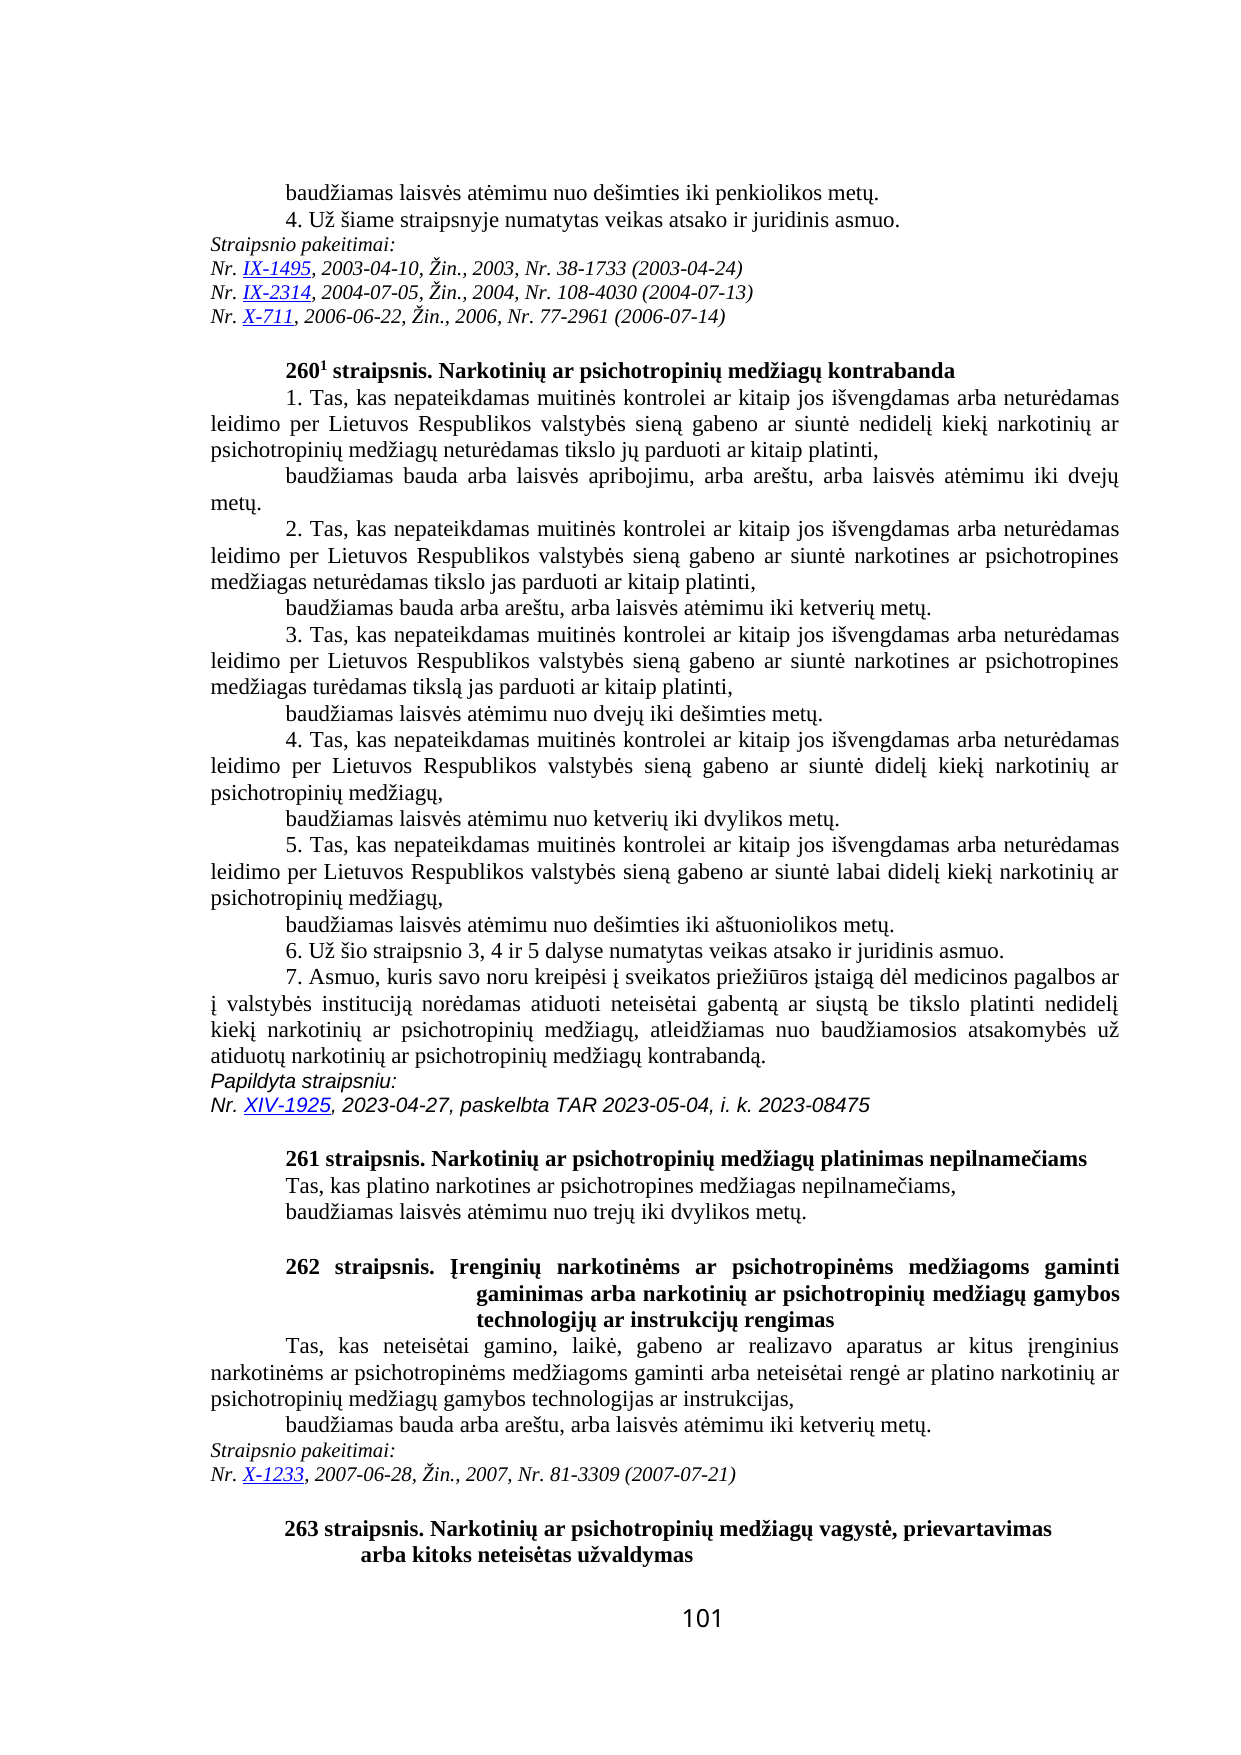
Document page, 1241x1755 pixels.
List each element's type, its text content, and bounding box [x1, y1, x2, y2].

text 261 straipsnis. Narkotinių ar psichotropinių medžiagų platinimas nepilnamečiams [285, 1145, 1120, 1172]
text baudžiamas laisvės atėmimu nuo dešimties iki penkiolikos metų. [210, 179, 1120, 206]
text 4. Už šiame straipsnyje numatytas veikas atsako ir juridinis asmuo. [210, 206, 1120, 232]
text Nr. X-1233, 2007-06-28, Žin., 2007, Nr. 81-3309 (2007-07-21) [210, 1462, 1120, 1486]
text Nr. X-711, 2006-06-22, Žin., 2006, Nr. 77-2961 (2006-07-14) [210, 304, 1120, 328]
text Papildyta straipsniu: [210, 1069, 1120, 1093]
text baudžiamas bauda arba areštu, arba laisvės atėmimu iki ketverių metų. [210, 1411, 1120, 1438]
text Straipsnio pakeitimai: [210, 1438, 1120, 1462]
text Nr. IX-1495, 2003-04-10, Žin., 2003, Nr. 38-1733 (2003-04-24) [210, 256, 1120, 280]
text 3. Tas, kas nepateikdamas muitinės kontrolei ar kitaip jos išvengdamas arba neturėdamas leidimo per Lietuvos Respublikos valstybės sieną gabeno ar siuntė narkotines ar psichotropines medžiagas turėdamas tikslą jas parduoti ar kitaip platinti, [210, 621, 1120, 700]
text baudžiamas laisvės atėmimu nuo trejų iki dvylikos metų. [210, 1198, 1120, 1224]
text Nr. IX-2314, 2004-07-05, Žin., 2004, Nr. 108-4030 (2004-07-13) [210, 280, 1120, 304]
text 263 straipsnis. Narkotinių ar psichotropinių medžiagų vagystė, prievartavimas [210, 1514, 1120, 1541]
text 5. Tas, kas nepateikdamas muitinės kontrolei ar kitaip jos išvengdamas arba neturėdamas leidimo per Lietuvos Respublikos valstybės sieną gabeno ar siuntė labai didelį kiekį narkotinių ar psichotropinių medžiagų, [210, 832, 1120, 911]
text Tas, kas platino narkotines ar psichotropines medžiagas nepilnamečiams, [210, 1172, 1120, 1198]
text baudžiamas laisvės atėmimu nuo ketverių iki dvylikos metų. [210, 805, 1120, 832]
text baudžiamas laisvės atėmimu nuo dvejų iki dešimties metų. [210, 700, 1120, 726]
text 262 straipsnis. Įrenginių narkotinėms ar psichotropinėms medžiagoms gaminti gaminimas arba narkotinių ar psichotropinių medžiagų gamybos technologijų ar instrukcijų rengimas [285, 1253, 1120, 1332]
text baudžiamas bauda arba areštu, arba laisvės atėmimu iki ketverių metų. [210, 594, 1120, 621]
text 4. Tas, kas nepateikdamas muitinės kontrolei ar kitaip jos išvengdamas arba neturėdamas leidimo per Lietuvos Respublikos valstybės sieną gabeno ar siuntė didelį kiekį narkotinių ar psichotropinių medžiagų, [210, 726, 1120, 805]
text Straipsnio pakeitimai: [210, 232, 1120, 256]
text 2601 straipsnis. Narkotinių ar psichotropinių medžiagų kontrabanda [210, 357, 1120, 383]
text Tas, kas neteisėtai gamino, laikė, gabeno ar realizavo aparatus ar kitus įrenginius narkotinėms ar psichotropinėms medžiagoms gaminti arba neteisėtai rengė ar platino narkotinių ar psichotropinių medžiagų gamybos technologijas ar instrukcijas, [210, 1332, 1120, 1411]
text baudžiamas bauda arba laisvės apribojimu, arba areštu, arba laisvės atėmimu iki dvejų metų. [210, 463, 1120, 515]
text 1. Tas, kas nepateikdamas muitinės kontrolei ar kitaip jos išvengdamas arba neturėdamas leidimo per Lietuvos Respublikos valstybės sieną gabeno ar siuntė nedidelį kiekį narkotinių ar psichotropinių medžiagų neturėdamas tikslo jų parduoti ar kitaip platinti, [210, 383, 1120, 463]
text 2. Tas, kas nepateikdamas muitinės kontrolei ar kitaip jos išvengdamas arba neturėdamas leidimo per Lietuvos Respublikos valstybės sieną gabeno ar siuntė narkotines ar psichotropines medžiagas neturėdamas tikslo jas parduoti ar kitaip platinti, [210, 515, 1120, 594]
text Nr. XIV-1925, 2023-04-27, paskelbta TAR 2023-05-04, i. k. 2023-08475 [210, 1093, 1120, 1117]
text 7. Asmuo, kuris savo noru kreipėsi į sveikatos priežiūros įstaigą dėl medicinos pagalbos ar į valstybės instituciją norėdamas atiduoti neteisėtai gabentą ar siųstą be tikslo platinti nedidelį kiekį narkotinių ar psichotropinių medžiagų, atleidžiamas nuo baudžiamosios atsakomybės už atiduotų narkotinių ar psichotropinių medžiagų kontrabandą. [210, 963, 1120, 1069]
text baudžiamas laisvės atėmimu nuo dešimties iki aštuoniolikos metų. [210, 911, 1120, 937]
text 6. Už šio straipsnio 3, 4 ir 5 dalyse numatytas veikas atsako ir juridinis asmuo. [210, 937, 1120, 963]
text arba kitoks neteisėtas užvaldymas [210, 1541, 1120, 1567]
